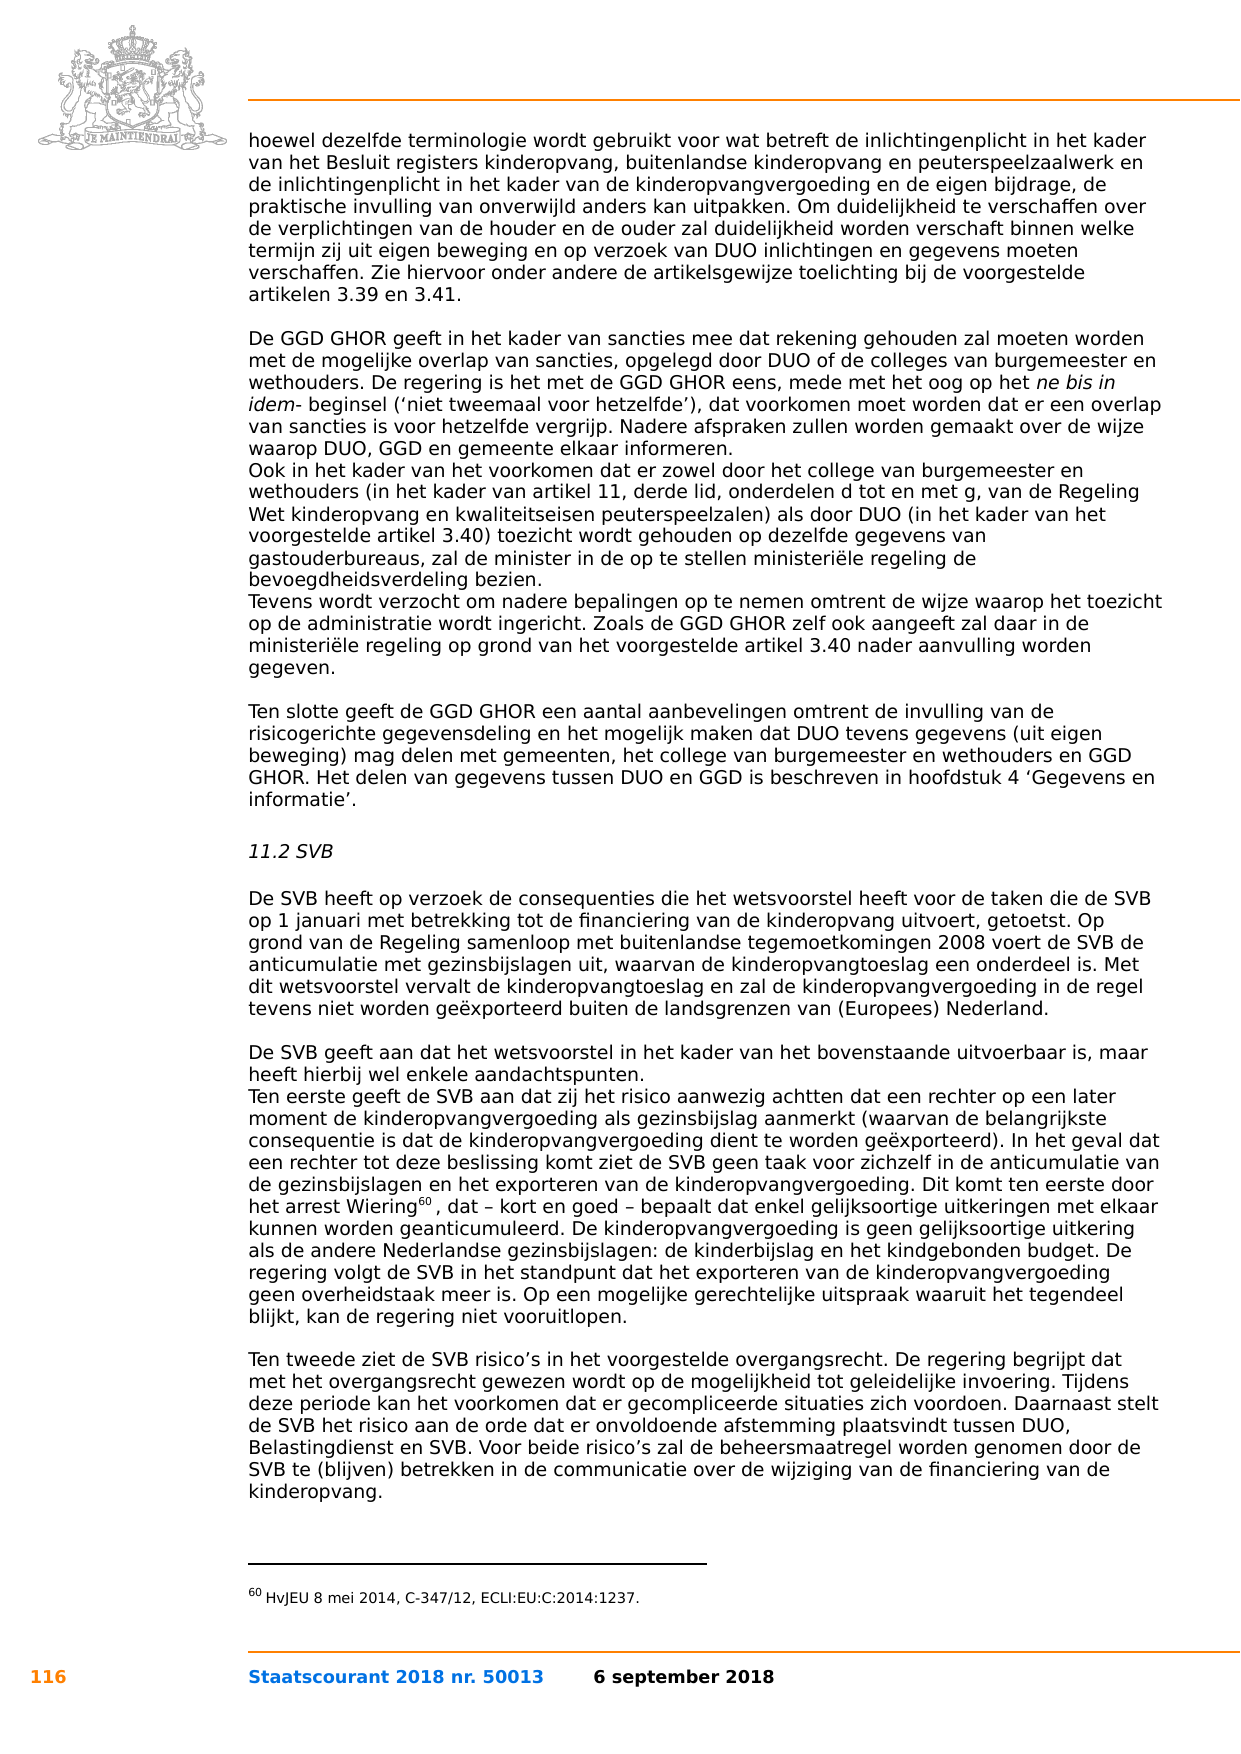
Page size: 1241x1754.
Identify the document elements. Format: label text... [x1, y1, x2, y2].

text De SVB geeft aan dat het wetsvoorstel in het kader van het bovenstaande uitvoerbaar is, maar heeft hierbij wel enkele aandachtspunten. [248, 1042, 1163, 1086]
text De SVB heeft op verzoek de consequenties die het wetsvoorstel heeft voor de taken die de SVB op 1 januari met betrekking tot de financiering van de kinderopvang uitvoert, getoetst. Op grond van de Regeling samenloop met buitenlandse tegemoetkomingen 2008 voert de SVB de anticumulatie met gezinsbijslagen uit, waarvan de kinderopvangtoeslag een onderdeel is. Met dit wetsvoorstel vervalt de kinderopvangtoeslag en zal de kinderopvangvergoeding in de regel tevens niet worden geëxporteerd buiten de landsgrenzen van (Europees) Nederland. [248, 888, 1163, 1020]
text Ook in het kader van het voorkomen dat er zowel door het college van burgemeester en wethouders (in het kader van artikel 11, derde lid, onderdelen d tot en met g, van de Regeling Wet kinderopvang en kwaliteitseisen peuterspeelzalen) als door DUO (in het kader van het voorgestelde artikel 3.40) toezicht wordt gehouden op dezelfde gegevens van gastouderbureaus, zal de minister in de op te stellen ministeriële regeling de bevoegdheidsverdeling bezien. [248, 459, 1163, 591]
text hoewel dezelfde terminologie wordt gebruikt voor wat betreft de inlichtingenplicht in het kader van het Besluit registers kinderopvang, buitenlandse kinderopvang en peuterspeelzaalwerk en de inlichtingenplicht in het kader van de kinderopvangvergoeding en de eigen bijdrage, de praktische invulling van onverwijld anders kan uitpakken. Om duidelijkheid te verschaffen over de verplichtingen van de houder en de ouder zal duidelijkheid worden verschaft binnen welke termijn zij uit eigen beweging en op verzoek van DUO inlichtingen en gegevens moeten verschaffen. Zie hiervoor onder andere de artikelsgewijze toelichting bij de voorgestelde artikelen 3.39 en 3.41. [248, 130, 1163, 306]
text Ten eerste geeft de SVB aan dat zij het risico aanwezig achtten dat een rechter op een later moment de kinderopvangvergoeding als gezinsbijslag aanmerkt (waarvan de belangrijkste consequentie is dat de kinderopvangvergoeding dient te worden geëxporteerd). In het geval dat een rechter tot deze beslissing komt ziet de SVB geen taak voor zichzelf in de anticumulatie van de gezinsbijslagen en het exporteren van de kinderopvangvergoeding. Dit komt ten eerste door het arrest Wiering, dat – kort en goed – bepaalt dat enkel gelijksoortige uitkeringen met elkaar kunnen worden geanticumuleerd. De kinderopvangvergoeding is geen gelijksoortige uitkering als de andere Nederlandse gezinsbijslagen: de kinderbijslag en het kindgebonden budget. De regering volgt de SVB in het standpunt dat het exporteren van de kinderopvangvergoeding geen overheidstaak meer is. Op een mogelijke gerechtelijke uitspraak waaruit het tegendeel blijkt, kan de regering niet vooruitlopen. [248, 1086, 1163, 1327]
text De GGD GHOR geeft in het kader van sancties mee dat rekening gehouden zal moeten worden met de mogelijke overlap van sancties, opgelegd door DUO of de colleges van burgemeester en wethouders. De regering is het met de GGD GHOR eens, mede met het oog op het ne bis in idem- beginsel (‘niet tweemaal voor hetzelfde’), dat voorkomen moet worden dat er een overlap van sancties is voor hetzelfde vergrijp. Nadere afspraken zullen worden gemaakt over de wijze waarop DUO, GGD en gemeente elkaar informeren. [248, 328, 1163, 459]
subtitle 11.2 SVB [248, 841, 1163, 863]
picture [38, 25, 227, 150]
text Tevens wordt verzocht om nadere bepalingen op te nemen omtrent de wijze waarop het toezicht op de administratie wordt ingericht. Zoals de GGD GHOR zelf ook aangeeft zal daar in de ministeriële regeling op grond van het voorgestelde artikel 3.40 nader aanvulling worden gegeven. [248, 591, 1163, 679]
text Ten slotte geeft de GGD GHOR een aantal aanbevelingen omtrent de invulling van de risicogerichte gegevensdeling en het mogelijk maken dat DUO tevens gegevens (uit eigen beweging) mag delen met gemeenten, het college van burgemeester en wethouders en GGD GHOR. Het delen van gegevens tussen DUO en GGD is beschreven in hoofdstuk 4 ‘Gegevens en informatie’. [248, 701, 1163, 811]
text HvJEU 8 mei 2014, C-347/12, ECLI:EU:C:2014:1237. [248, 1586, 1163, 1608]
text Ten tweede ziet de SVB risico’s in het voorgestelde overgangsrecht. De regering begrijpt dat met het overgangsrecht gewezen wordt op de mogelijkheid tot geleidelijke invoering. Tijdens deze periode kan het voorkomen dat er gecompliceerde situaties zich voordoen. Daarnaast stelt de SVB het risico aan de orde dat er onvoldoende afstemming plaatsvindt tussen DUO, Belastingdienst en SVB. Voor beide risico’s zal de beheersmaatregel worden genomen door de SVB te (blijven) betrekken in de communicatie over de wijziging van de financiering van de kinderopvang. [248, 1349, 1163, 1503]
